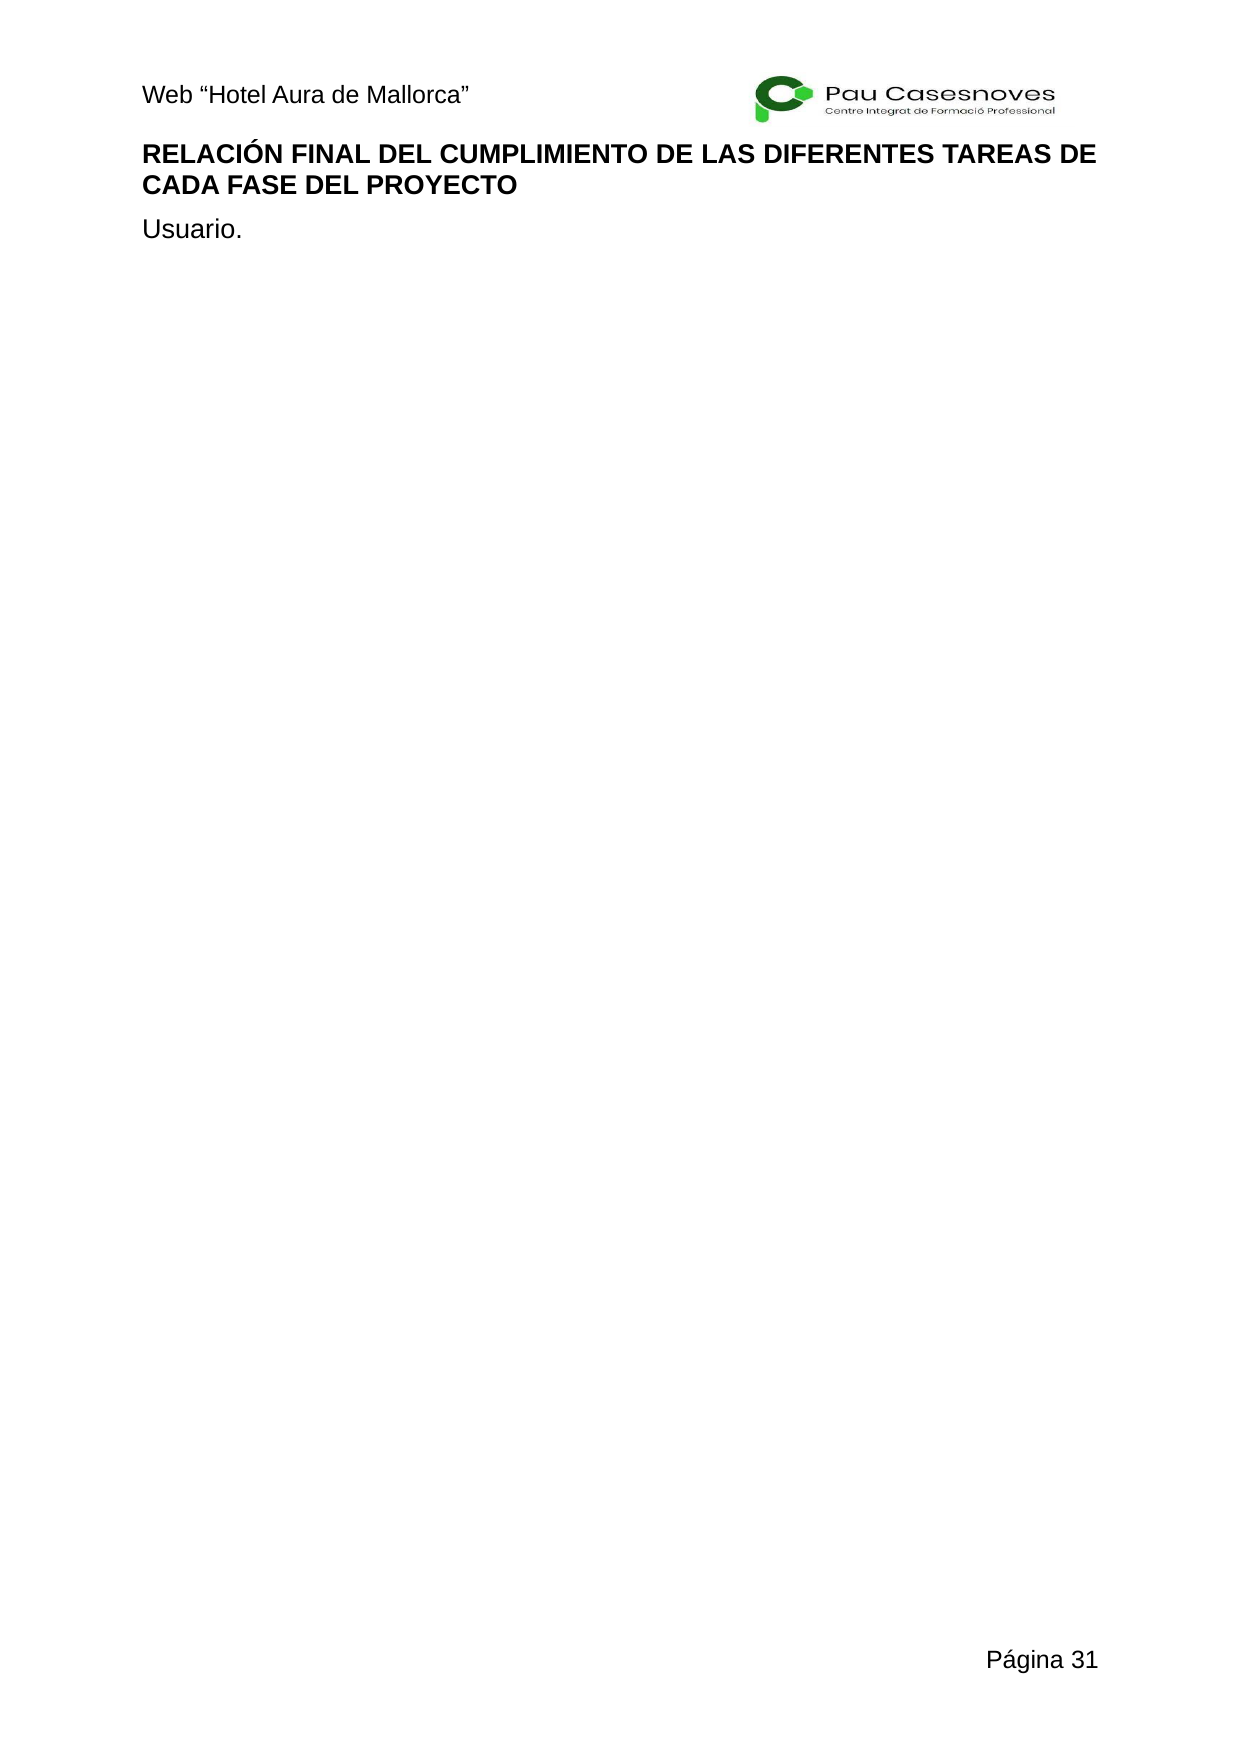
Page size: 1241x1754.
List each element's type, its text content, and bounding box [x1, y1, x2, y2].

text Usuario. [142, 213, 1098, 244]
text RELACIÓN FINAL DEL CUMPLIMIENTO DE LAS DIFERENTES TAREAS DE CADA FASE DEL PROYECTO [142, 138, 1098, 200]
picture [748, 72, 1075, 127]
